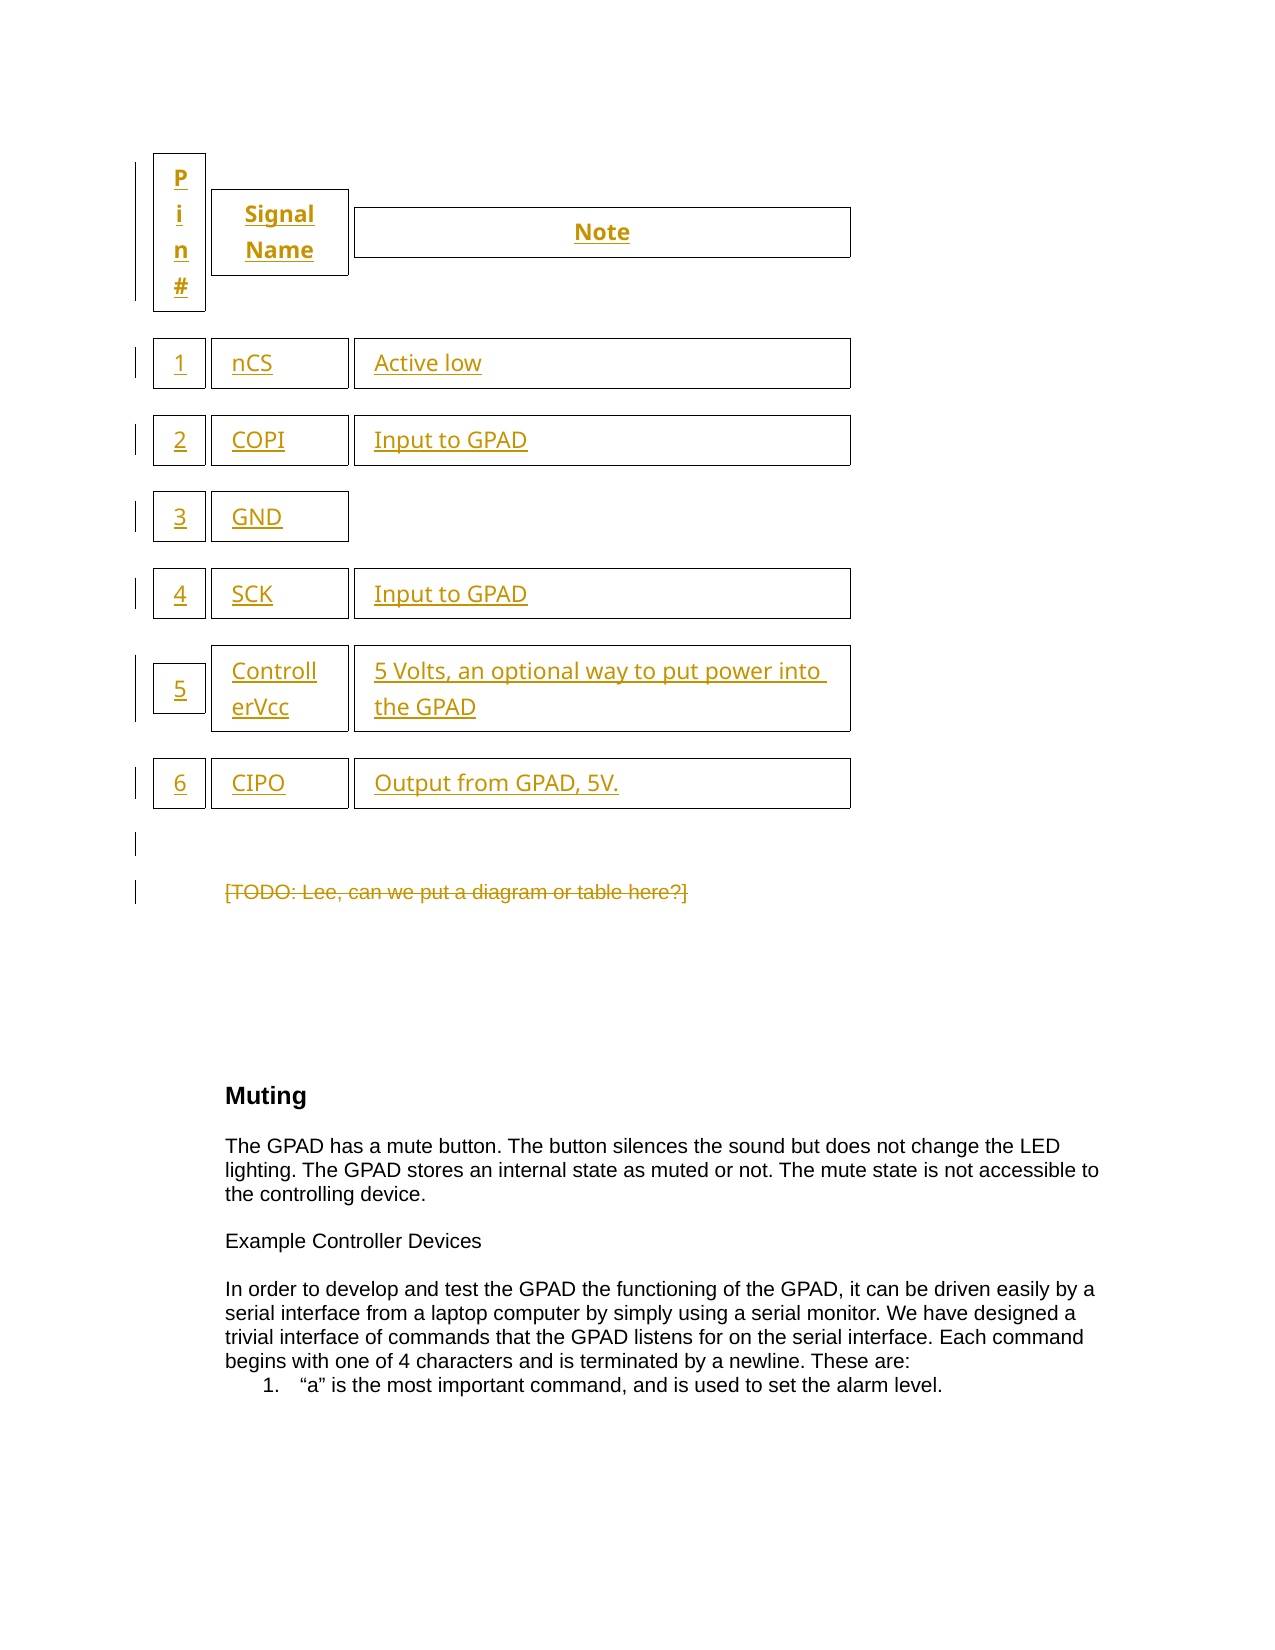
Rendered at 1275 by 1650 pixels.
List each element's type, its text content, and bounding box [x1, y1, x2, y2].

list The GPAD has a mute button. The button silences the sound but does not change the LED lighting. The GPAD stores an internal state as muted or not. The mute state is not accessible to the controlling device. [225, 1133, 1125, 1205]
table_cell [351, 489, 853, 565]
table_cell nCS [208, 335, 351, 412]
table_cell COPI [208, 412, 351, 488]
list In order to develop and test the GPAD the functioning of the GPAD, it can be driven easily by a serial interface from a laptop computer by simply using a serial monitor. We have designed a trivial interface of commands that the GPAD listens for on the serial interface. Each command begins with one of 4 characters and is terminated by a newline. These are: [225, 1277, 1125, 1373]
table_cell Input to GPAD [351, 565, 853, 642]
table_cell 4 [150, 565, 208, 642]
table_cell Active low [351, 335, 853, 412]
table_header Note [351, 150, 853, 335]
table_cell Output from GPAD, 5V. [351, 755, 853, 832]
table_cell ControllerVcc [208, 642, 351, 755]
table_cell 3 [150, 489, 208, 565]
table_cell 5 Volts, an optional way to put power into the GPAD [351, 642, 853, 755]
table_cell SCK [208, 565, 351, 642]
list “a” is the most important command, and is used to set the alarm level. [262, 1373, 1125, 1397]
table_cell 1 [150, 335, 208, 412]
table_cell GND [208, 489, 351, 565]
table_cell CIPO [208, 755, 351, 832]
list Muting [225, 1081, 1125, 1109]
table_cell 5 [150, 642, 208, 755]
table_header Signal Name [208, 150, 351, 335]
list Example Controller Devices [225, 1229, 1125, 1253]
table_cell Input to GPAD [351, 412, 853, 488]
table_cell 2 [150, 412, 208, 488]
table_cell 6 [150, 755, 208, 832]
table_header Pin# [150, 150, 208, 335]
